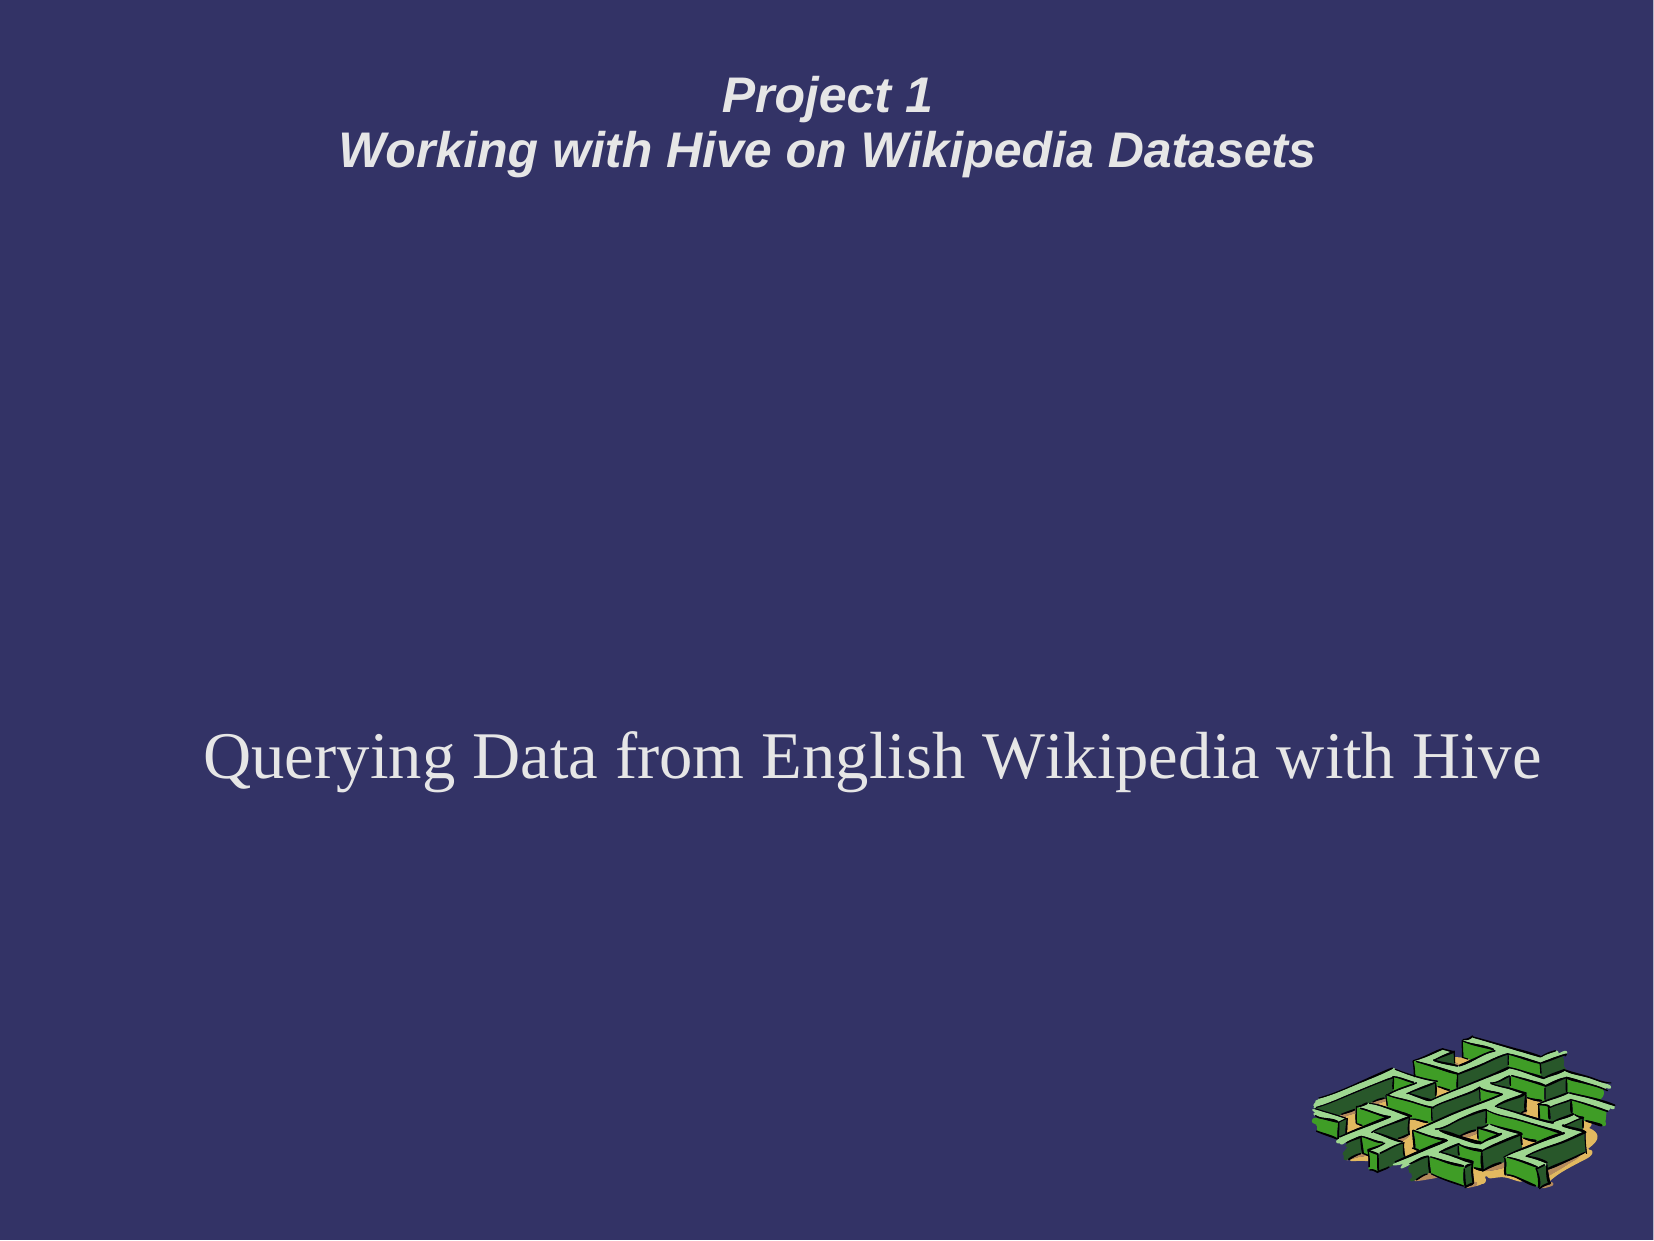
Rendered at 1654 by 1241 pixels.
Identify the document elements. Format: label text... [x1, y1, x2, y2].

title Project 1 Working with Hive on Wikipedia Datasets [121, 19, 1534, 227]
subtitle Querying Data from English Wikipedia with Hive [178, 364, 1570, 1147]
